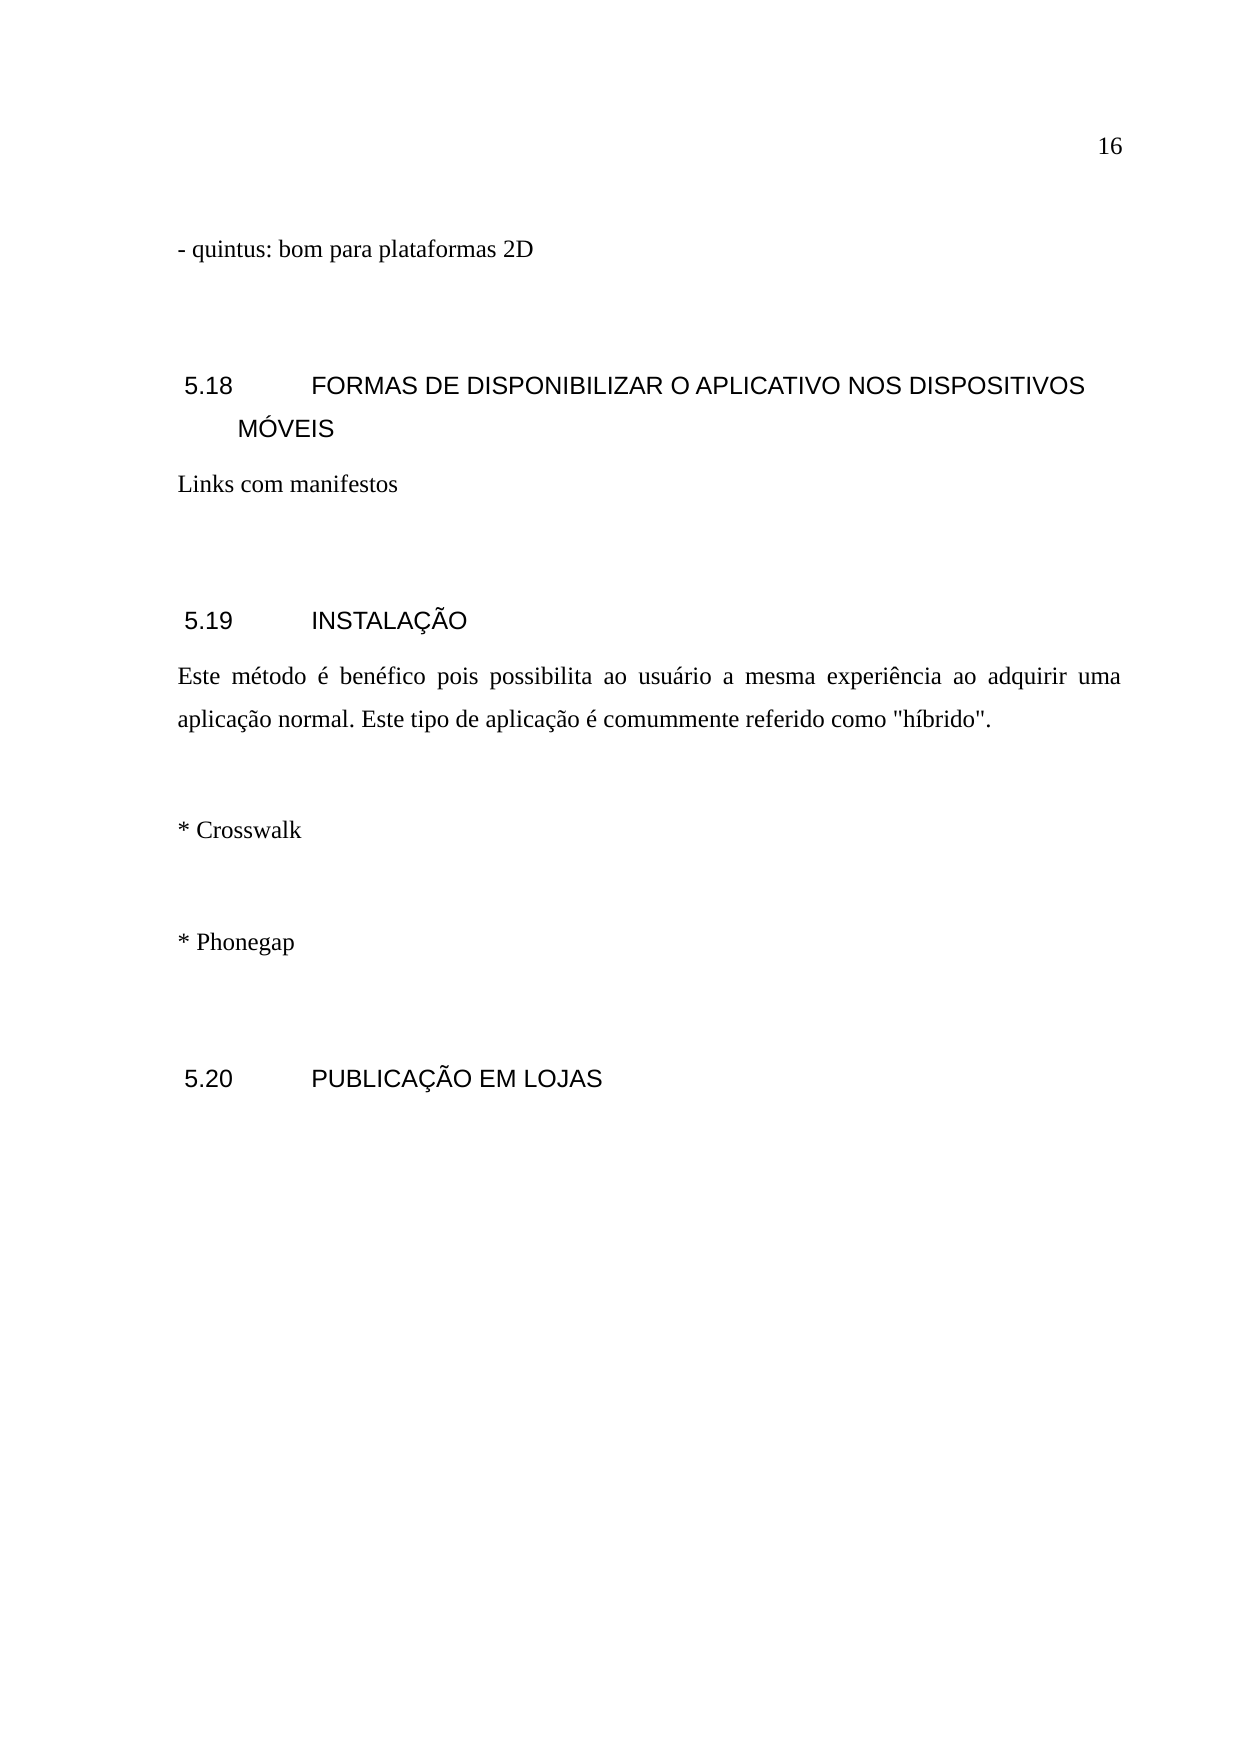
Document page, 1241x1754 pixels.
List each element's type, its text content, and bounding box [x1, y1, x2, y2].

subtitle INStalação [177, 606, 1122, 635]
text Links com manifestos [177, 469, 1122, 498]
subtitle publicação em lojas [177, 1063, 1122, 1092]
text - quintus: bom para plataformas 2D [177, 234, 1122, 263]
text * Phonegap [177, 927, 1122, 956]
text Este método é benéfico pois possibilita ao usuário a mesma experiência ao adquirir uma aplicação normal. Este tipo de aplicação é comummente referido como "híbrido". [177, 661, 1122, 733]
text * Crosswalk [177, 816, 1122, 844]
subtitle Formas de disponibilizar o aplicativo nos dispositivos móveis [177, 371, 1122, 443]
